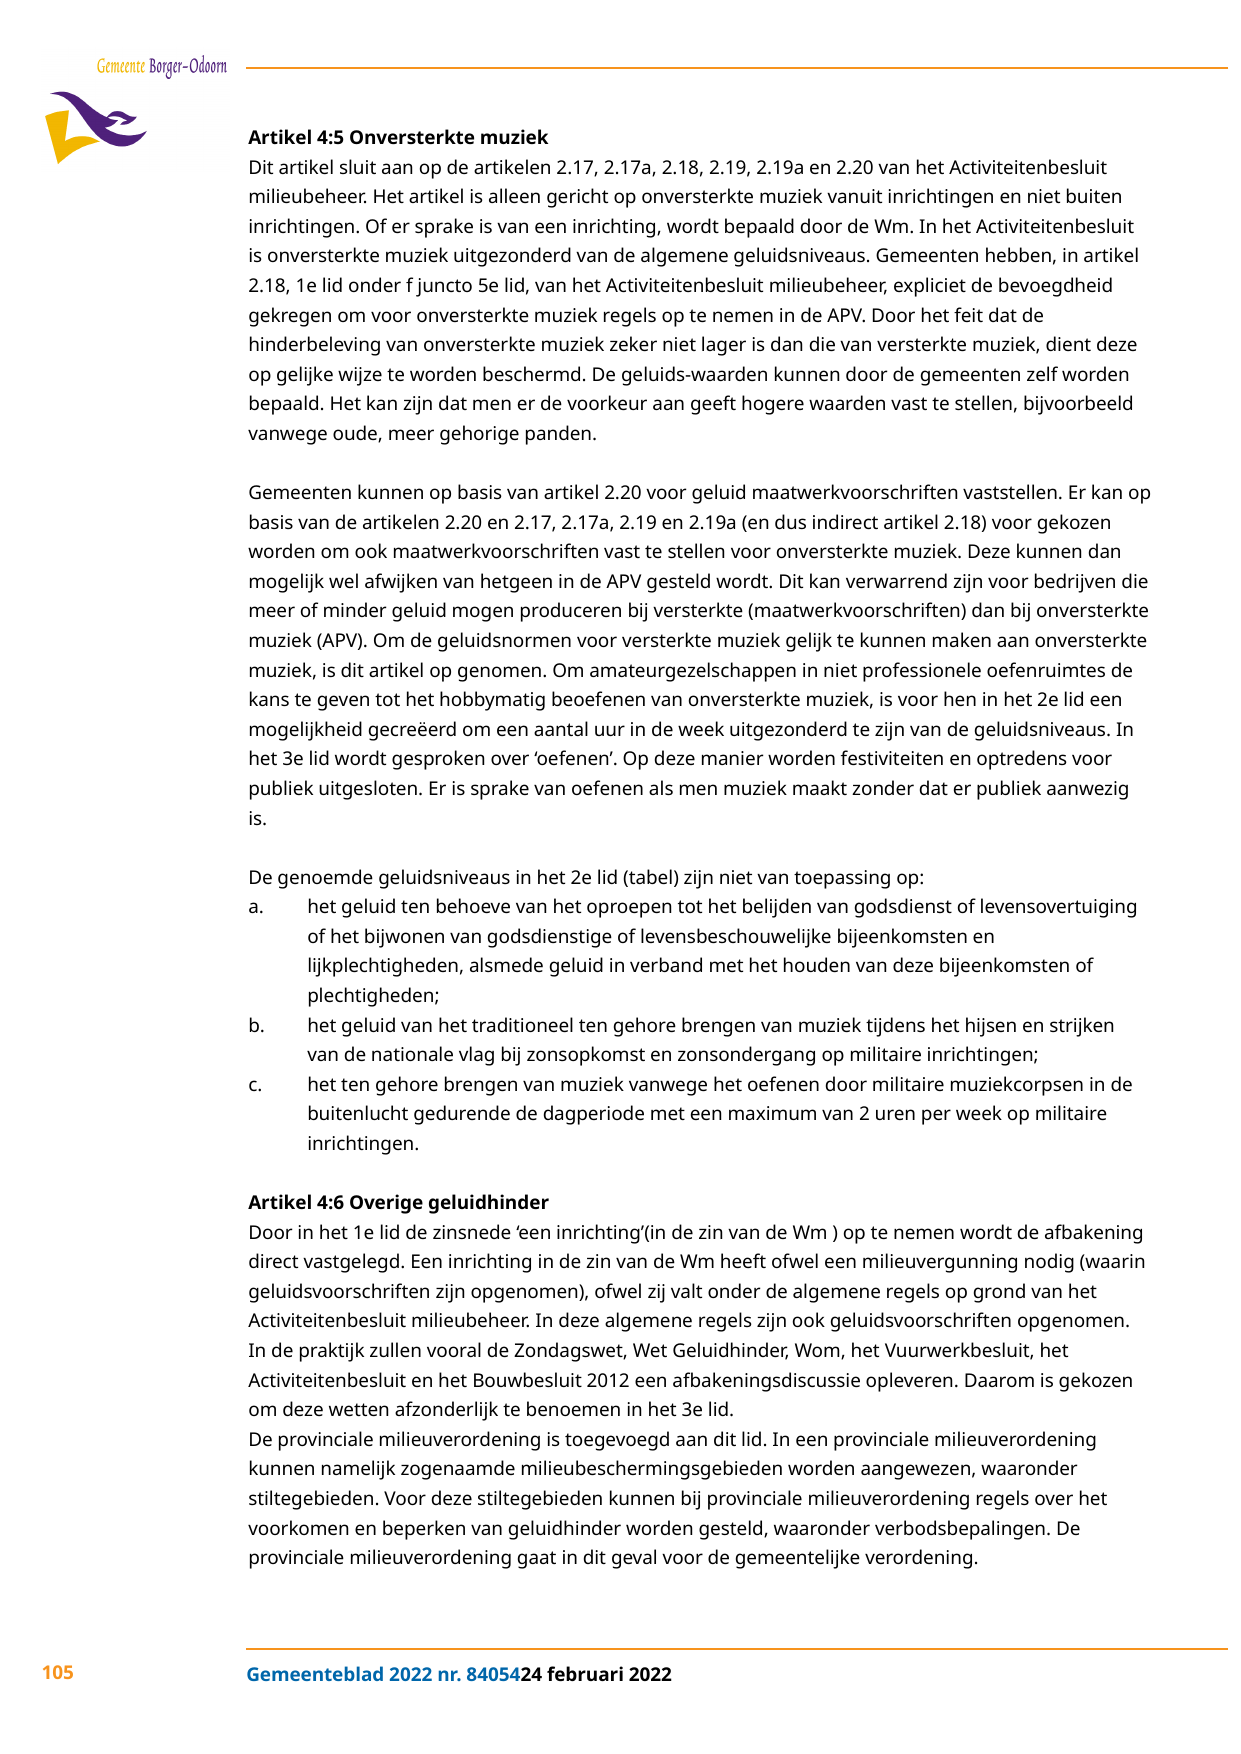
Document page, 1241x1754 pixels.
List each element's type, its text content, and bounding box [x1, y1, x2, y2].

text Dit artikel sluit aan op de artikelen 2.17, 2.17a, 2.18, 2.19, 2.19a en 2.20 van het Activiteitenbesluit milieubeheer. Het artikel is alleen gericht op onversterkte muziek vanuit inrichtingen en niet buiten inrichtingen. Of er sprake is van een inrichting, wordt bepaald door de Wm. In het Activiteitenbesluit is onversterkte muziek uitgezonderd van de algemene geluidsniveaus. Gemeenten hebben, in artikel 2.18, 1e lid onder f juncto 5e lid, van het Activiteitenbesluit milieubeheer, expliciet de bevoegdheid gekregen om voor onversterkte muziek regels op te nemen in de APV. Door het feit dat de hinderbeleving van onversterkte muziek zeker niet lager is dan die van versterkte muziek, dient deze op gelijke wijze te worden beschermd. De geluids-waarden kunnen door de gemeenten zelf worden bepaald. Het kan zijn dat men er de voorkeur aan geeft hogere waarden vast te stellen, bijvoorbeeld vanwege oude, meer gehorige panden. [248, 154, 1152, 446]
text Door in het 1e lid de zinsnede ‘een inrichting’(in de zin van de Wm ) op te nemen wordt de afbakening direct vastgelegd. Een inrichting in de zin van de Wm heeft ofwel een milieuvergunning nodig (waarin geluidsvoorschriften zijn opgenomen), ofwel zij valt onder de algemene regels op grond van het Activiteitenbesluit milieubeheer. In deze algemene regels zijn ook geluidsvoorschriften opgenomen. In de praktijk zullen vooral de Zondagswet, Wet Geluidhinder, Wom, het Vuurwerkbesluit, het Activiteitenbesluit en het Bouwbesluit 2012 een afbakeningsdiscussie opleveren. Daarom is gekozen om deze wetten afzonderlijk te benoemen in het 3e lid. [248, 1219, 1152, 1422]
text De provinciale milieuverordening is toegevoegd aan dit lid. In een provinciale milieuverordening kunnen namelijk zogenaamde milieubeschermingsgebieden worden aangewezen, waaronder stiltegebieden. Voor deze stiltegebieden kunnen bij provinciale milieuverordening regels over het voorkomen en beperken van geluidhinder worden gesteld, waaronder verbodsbepalingen. De provinciale milieuverordening gaat in dit geval voor de gemeentelijke verordening. [248, 1426, 1152, 1570]
picture [41, 47, 231, 172]
text Artikel 4:6 Overige geluidhinder [248, 1189, 1152, 1215]
list het geluid van het traditioneel ten gehore brengen van muziek tijdens het hijsen en strijken van de nationale vlag bij zonsopkomst en zonsondergang op militaire inrichtingen; [248, 1012, 1152, 1067]
list het geluid ten behoeve van het oproepen tot het belijden van godsdienst of levensovertuiging of het bijwonen van godsdienstige of levensbeschouwelijke bijeenkomsten en lijkplechtigheden, alsmede geluid in verband met het houden van deze bijeenkomsten of plechtigheden; [248, 893, 1152, 1008]
text Artikel 4:5 Onversterkte muziek [248, 124, 1152, 150]
text Gemeenten kunnen op basis van artikel 2.20 voor geluid maatwerkvoorschriften vaststellen. Er kan op basis van de artikelen 2.20 en 2.17, 2.17a, 2.19 en 2.19a (en dus indirect artikel 2.18) voor gekozen worden om ook maatwerkvoorschriften vast te stellen voor onversterkte muziek. Deze kunnen dan mogelijk wel afwijken van hetgeen in de APV gesteld wordt. Dit kan verwarrend zijn voor bedrijven die meer of minder geluid mogen produceren bij versterkte (maatwerkvoorschriften) dan bij onversterkte muziek (APV). Om de geluidsnormen voor versterkte muziek gelijk te kunnen maken aan onversterkte muziek, is dit artikel op genomen. Om amateurgezelschappen in niet professionele oefenruimtes de kans te geven tot het hobbymatig beoefenen van onversterkte muziek, is voor hen in het 2e lid een mogelijkheid gecreëerd om een aantal uur in de week uitgezonderd te zijn van de geluidsniveaus. In het 3e lid wordt gesproken over ‘oefenen’. Op deze manier worden festiviteiten en optredens voor publiek uitgesloten. Er is sprake van oefenen als men muziek maakt zonder dat er publiek aanwezig is. [248, 479, 1152, 831]
text De genoemde geluidsniveaus in het 2e lid (tabel) zijn niet van toepassing op: [248, 864, 1152, 890]
list het ten gehore brengen van muziek vanwege het oefenen door militaire muziekcorpsen in de buitenlucht gedurende de dagperiode met een maximum van 2 uren per week op militaire inrichtingen. [248, 1071, 1152, 1156]
